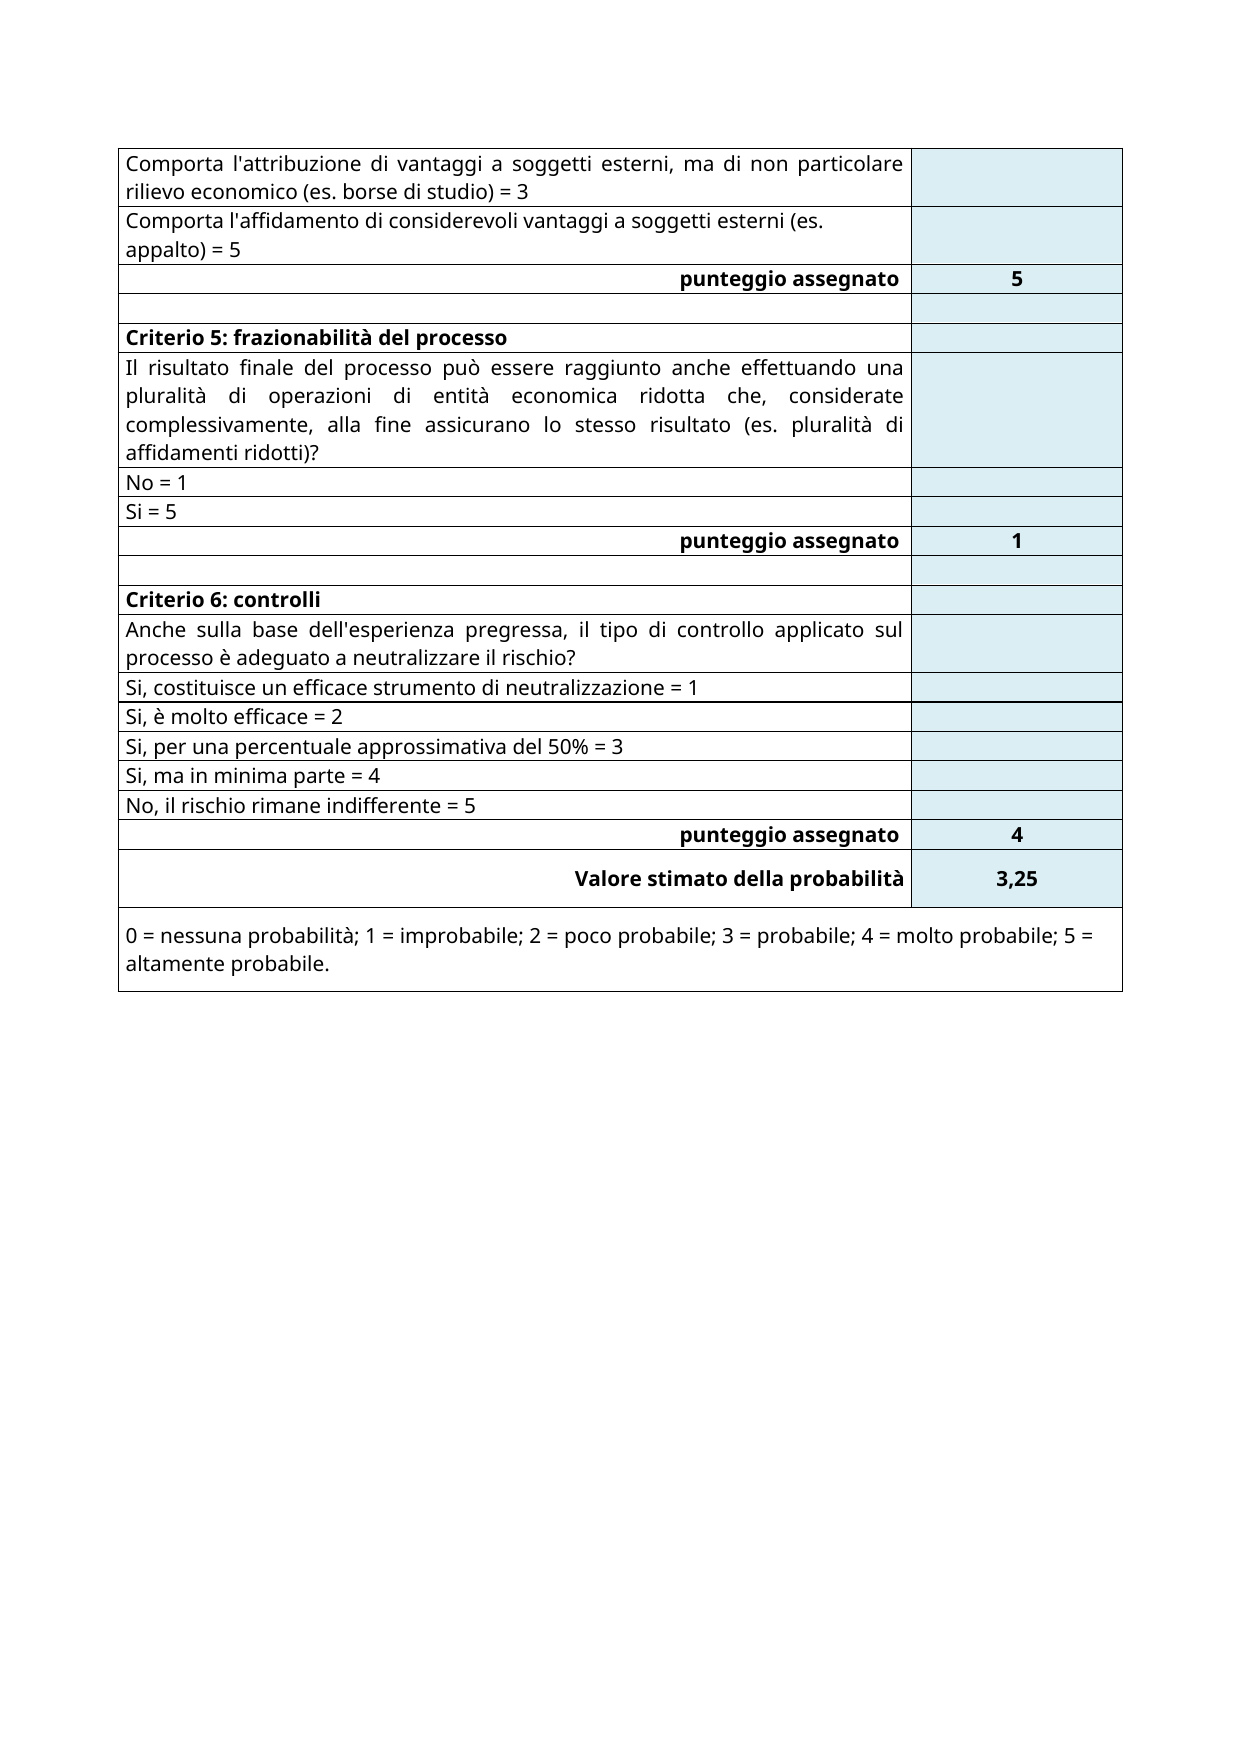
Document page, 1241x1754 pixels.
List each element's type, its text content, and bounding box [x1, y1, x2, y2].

table_cell Si, costituisce un efficace strumento di neutralizzazione = 1 [119, 673, 911, 701]
table_cell 0 = nessuna probabilità; 1 = improbabile; 2 = poco probabile; 3 = probabile; 4 = molto probabile; 5 = altamente probabile. [119, 908, 1122, 991]
table_cell Criterio 6: controlli [119, 586, 911, 614]
table_cell [912, 324, 1122, 352]
table_cell [912, 294, 1122, 322]
table_cell [912, 703, 1122, 731]
table_cell 4 [912, 820, 1122, 849]
table_cell Si, ma in minima parte = 4 [119, 761, 911, 790]
table_cell [912, 791, 1122, 819]
table_cell [912, 732, 1122, 760]
table_cell punteggio assegnato [119, 265, 911, 293]
table_cell Si = 5 [119, 497, 911, 526]
table_cell Valore stimato della probabilità [119, 850, 911, 907]
table_cell [912, 761, 1122, 790]
table_cell [912, 353, 1122, 467]
table_cell Si, per una percentuale approssimativa del 50% = 3 [119, 732, 911, 760]
table_cell 3,25 [912, 850, 1122, 907]
table_cell [119, 294, 911, 322]
table_cell [912, 586, 1122, 614]
table_cell [912, 497, 1122, 526]
table_cell Si, è molto efficace = 2 [119, 703, 911, 731]
table_cell No = 1 [119, 468, 911, 496]
table_cell [912, 149, 1122, 206]
table_cell Criterio 5: frazionabilità del processo [119, 324, 911, 352]
table_cell No, il rischio rimane indifferente = 5 [119, 791, 911, 819]
table_cell [912, 556, 1122, 584]
table_cell Comporta l'affidamento di considerevoli vantaggi a soggetti esterni (es. appalto) = 5 [119, 207, 911, 263]
table_cell [912, 468, 1122, 496]
table_cell [912, 673, 1122, 701]
table_cell Anche sulla base dell'esperienza pregressa, il tipo di controllo applicato sul processo è adeguato a neutralizzare il rischio? [119, 615, 911, 672]
table_cell Il risultato finale del processo può essere raggiunto anche effettuando una pluralità di operazioni di entità economica ridotta che, considerate complessivamente, alla fine assicurano lo stesso risultato (es. pluralità di affidamenti ridotti)? [119, 353, 911, 467]
table_cell [912, 615, 1122, 672]
table_cell Comporta l'attribuzione di vantaggi a soggetti esterni, ma di non particolare rilievo economico (es. borse di studio) = 3 [119, 149, 911, 206]
table_cell 5 [912, 265, 1122, 293]
table_cell [912, 207, 1122, 263]
table_cell punteggio assegnato [119, 820, 911, 849]
table_cell [119, 556, 911, 584]
table_cell 1 [912, 527, 1122, 555]
table_cell punteggio assegnato [119, 527, 911, 555]
